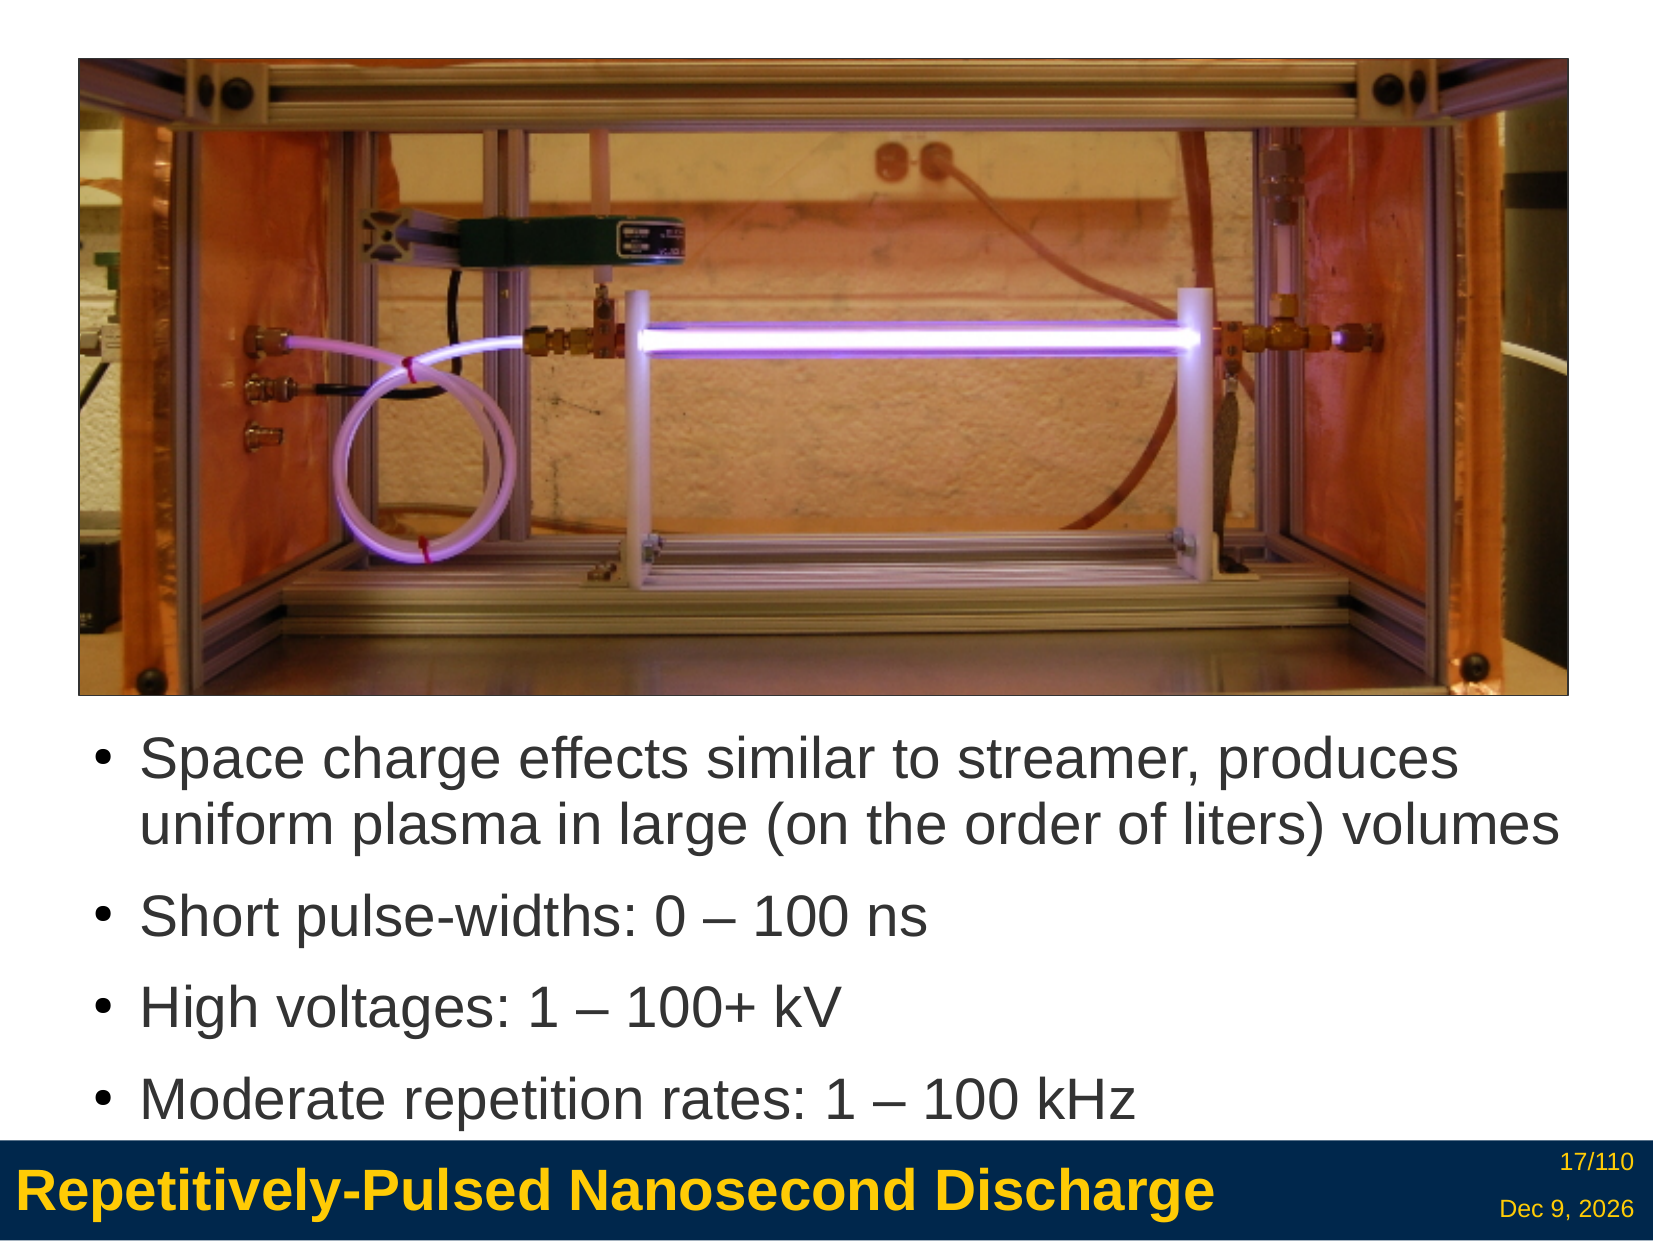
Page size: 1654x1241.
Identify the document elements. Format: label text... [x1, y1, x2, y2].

list Space charge effects similar to streamer, produces uniform plasma in large (on the order of liters) volumes Short pulse-widths: 0 – 100 ns High voltages: 1 – 100+ kV Moderate repetition rates: 1 – 100 kHz [77, 719, 1566, 1139]
picture [79, 59, 1568, 695]
title Repetitively-Pulsed Nanosecond Discharge [14, 1140, 1380, 1241]
